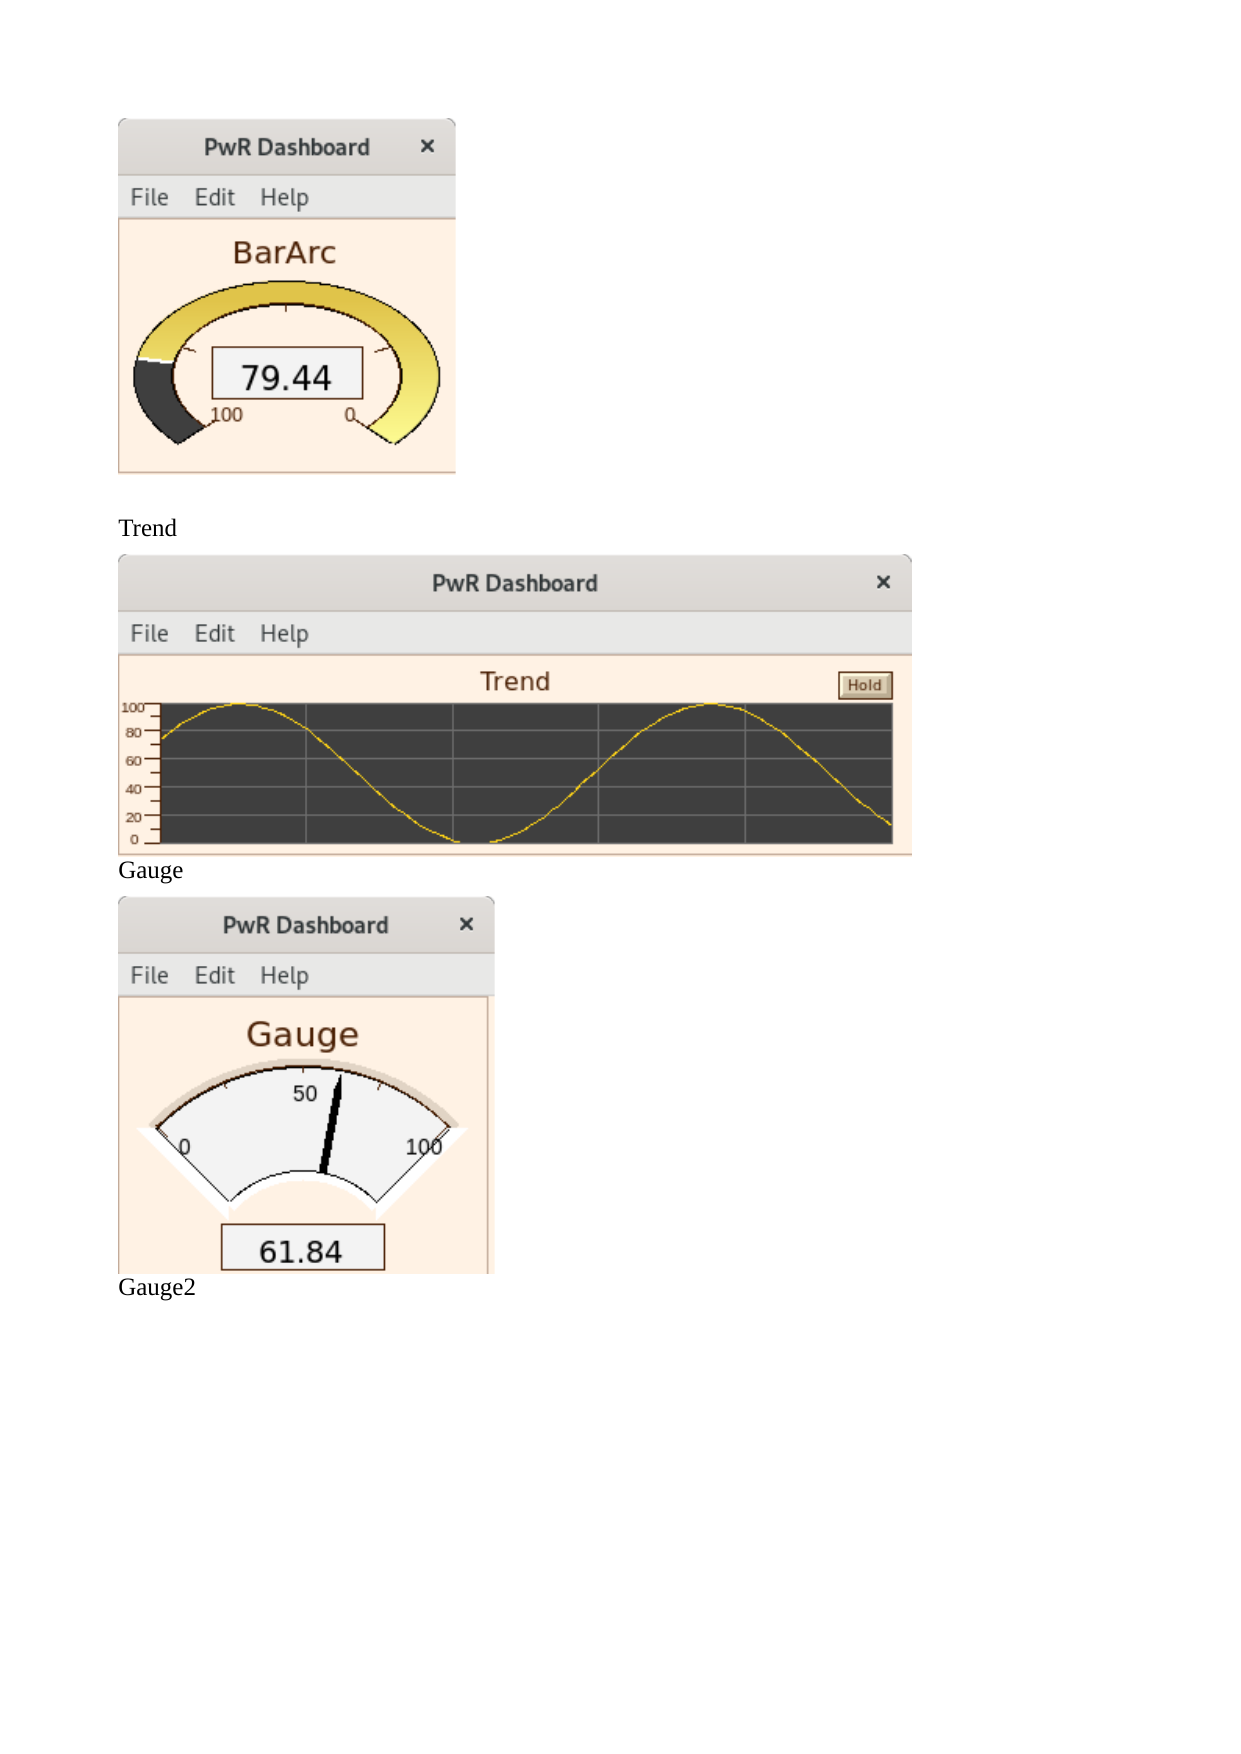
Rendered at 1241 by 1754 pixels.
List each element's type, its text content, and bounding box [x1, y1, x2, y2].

text Gauge2 [118, 1274, 1122, 1301]
text Gauge [118, 857, 1122, 884]
text Trend [118, 514, 1122, 542]
picture [118, 554, 912, 857]
picture [118, 896, 495, 1274]
picture [118, 118, 456, 475]
